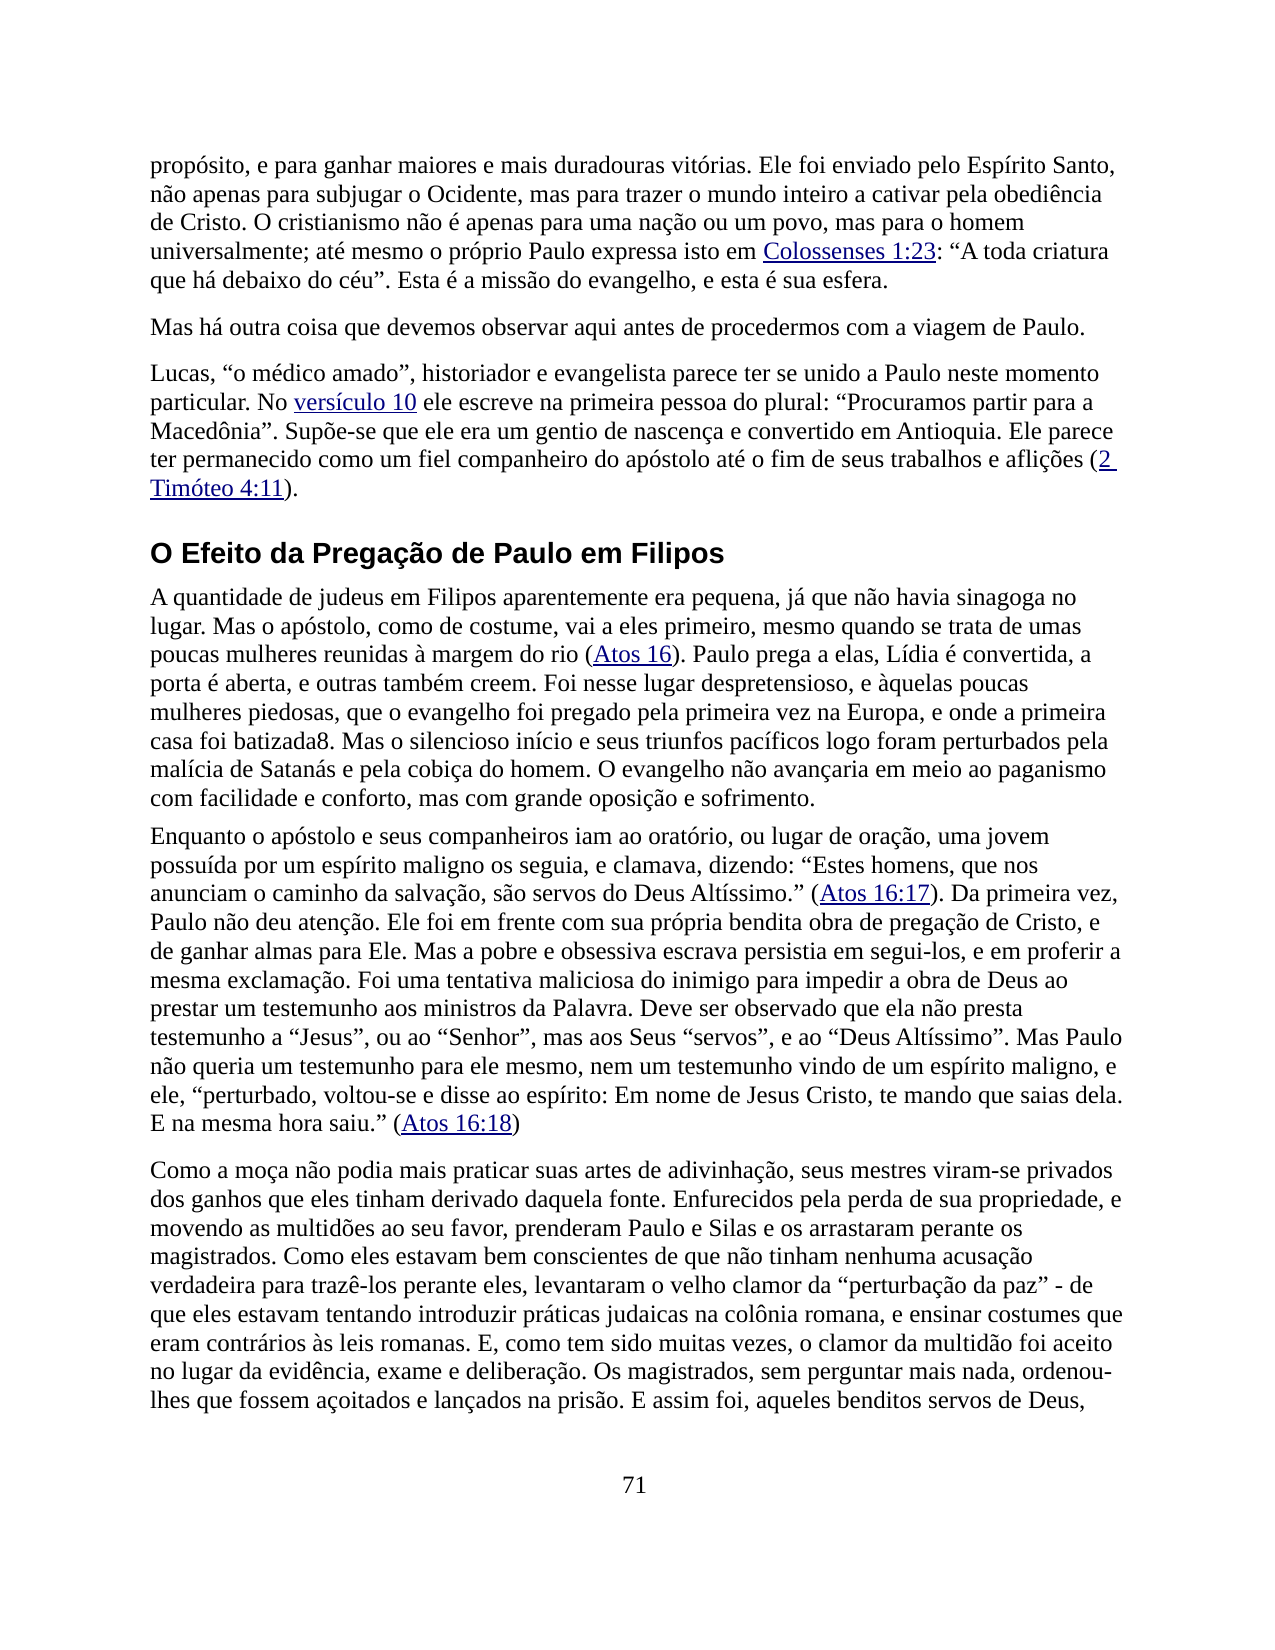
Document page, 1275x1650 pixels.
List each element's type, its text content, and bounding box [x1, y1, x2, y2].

text Mas há outra coisa que devemos observar aqui antes de procedermos com a viagem de Paulo. [150, 312, 1125, 340]
text Enquanto o apóstolo e seus companheiros iam ao oratório, ou lugar de oração, uma jovem possuída por um espírito maligno os seguia, e clamava, dizendo: “Estes homens, que nos anunciam o caminho da salvação, são servos do Deus Altíssimo.” (Atos 16:17). Da primeira vez, Paulo não deu atenção. Ele foi em frente com sua própria bendita obra de pregação de Cristo, e de ganhar almas para Ele. Mas a pobre e obsessiva escrava persistia em segui-los, e em proferir a mesma exclamação. Foi uma tentativa maliciosa do inimigo para impedir a obra de Deus ao prestar um testemunho aos ministros da Palavra. Deve ser observado que ela não presta testemunho a “Jesus”, ou ao “Senhor”, mas aos Seus “servos”, e ao “Deus Altíssimo”. Mas Paulo não queria um testemunho para ele mesmo, nem um testemunho vindo de um espírito maligno, e ele, “perturbado, voltou-se e disse ao espírito: Em nome de Jesus Cristo, te mando que saias dela. E na mesma hora saiu.” (Atos 16:18) [150, 821, 1125, 1137]
text Como a moça não podia mais praticar suas artes de adivinhação, seus mestres viram-se privados dos ganhos que eles tinham derivado daquela fonte. Enfurecidos pela perda de sua propriedade, e movendo as multidões ao seu favor, prenderam Paulo e Silas e os arrastaram perante os magistrados. Como eles estavam bem conscientes de que não tinham nenhuma acusação verdadeira para trazê-los perante eles, levantaram o velho clamor da “perturbação da paz” - de que eles estavam tentando introduzir práticas judaicas na colônia romana, e ensinar costumes que eram contrários às leis romanas. E, como tem sido muitas vezes, o clamor da multidão foi aceito no lugar da evidência, exame e deliberação. Os magistrados, sem perguntar mais nada, ordenou-lhes que fossem açoitados e lançados na prisão. E assim foi, aqueles benditos servos de Deus, [150, 1155, 1125, 1414]
text Lucas, “o médico amado”, historiador e evangelista parece ter se unido a Paulo neste momento particular. No versículo 10 ele escreve na primeira pessoa do plural: “Procuramos partir para a Macedônia”. Supõe-se que ele era um gentio de nascença e convertido em Antioquia. Ele parece ter permanecido como um fiel companheiro do apóstolo até o fim de seus trabalhos e aflições (2 Timóteo 4:11). [150, 358, 1125, 502]
text propósito, e para ganhar maiores e mais duradouras vitórias. Ele foi enviado pelo Espírito Santo, não apenas para subjugar o Ocidente, mas para trazer o mundo inteiro a cativar pela obediência de Cristo. O cristianismo não é apenas para uma nação ou um povo, mas para o homem universalmente; até mesmo o próprio Paulo expressa isto em Colossenses 1:23: “A toda criatura que há debaixo do céu”. Esta é a missão do evangelho, e esta é sua esfera. [150, 150, 1125, 294]
subtitle O Efeito da Pregação de Paulo em Filipos [150, 536, 1125, 569]
text A quantidade de judeus em Filipos aparentemente era pequena, já que não havia sinagoga no lugar. Mas o apóstolo, como de costume, vai a eles primeiro, mesmo quando se trata de umas poucas mulheres reunidas à margem do rio (Atos 16). Paulo prega a elas, Lídia é convertida, a porta é aberta, e outras também creem. Foi nesse lugar despretensioso, e àquelas poucas mulheres piedosas, que o evangelho foi pregado pela primeira vez na Europa, e onde a primeira casa foi batizada8. Mas o silencioso início e seus triunfos pacíficos logo foram perturbados pela malícia de Satanás e pela cobiça do homem. O evangelho não avançaria em meio ao paganismo com facilidade e conforto, mas com grande oposição e sofrimento. [150, 582, 1125, 812]
